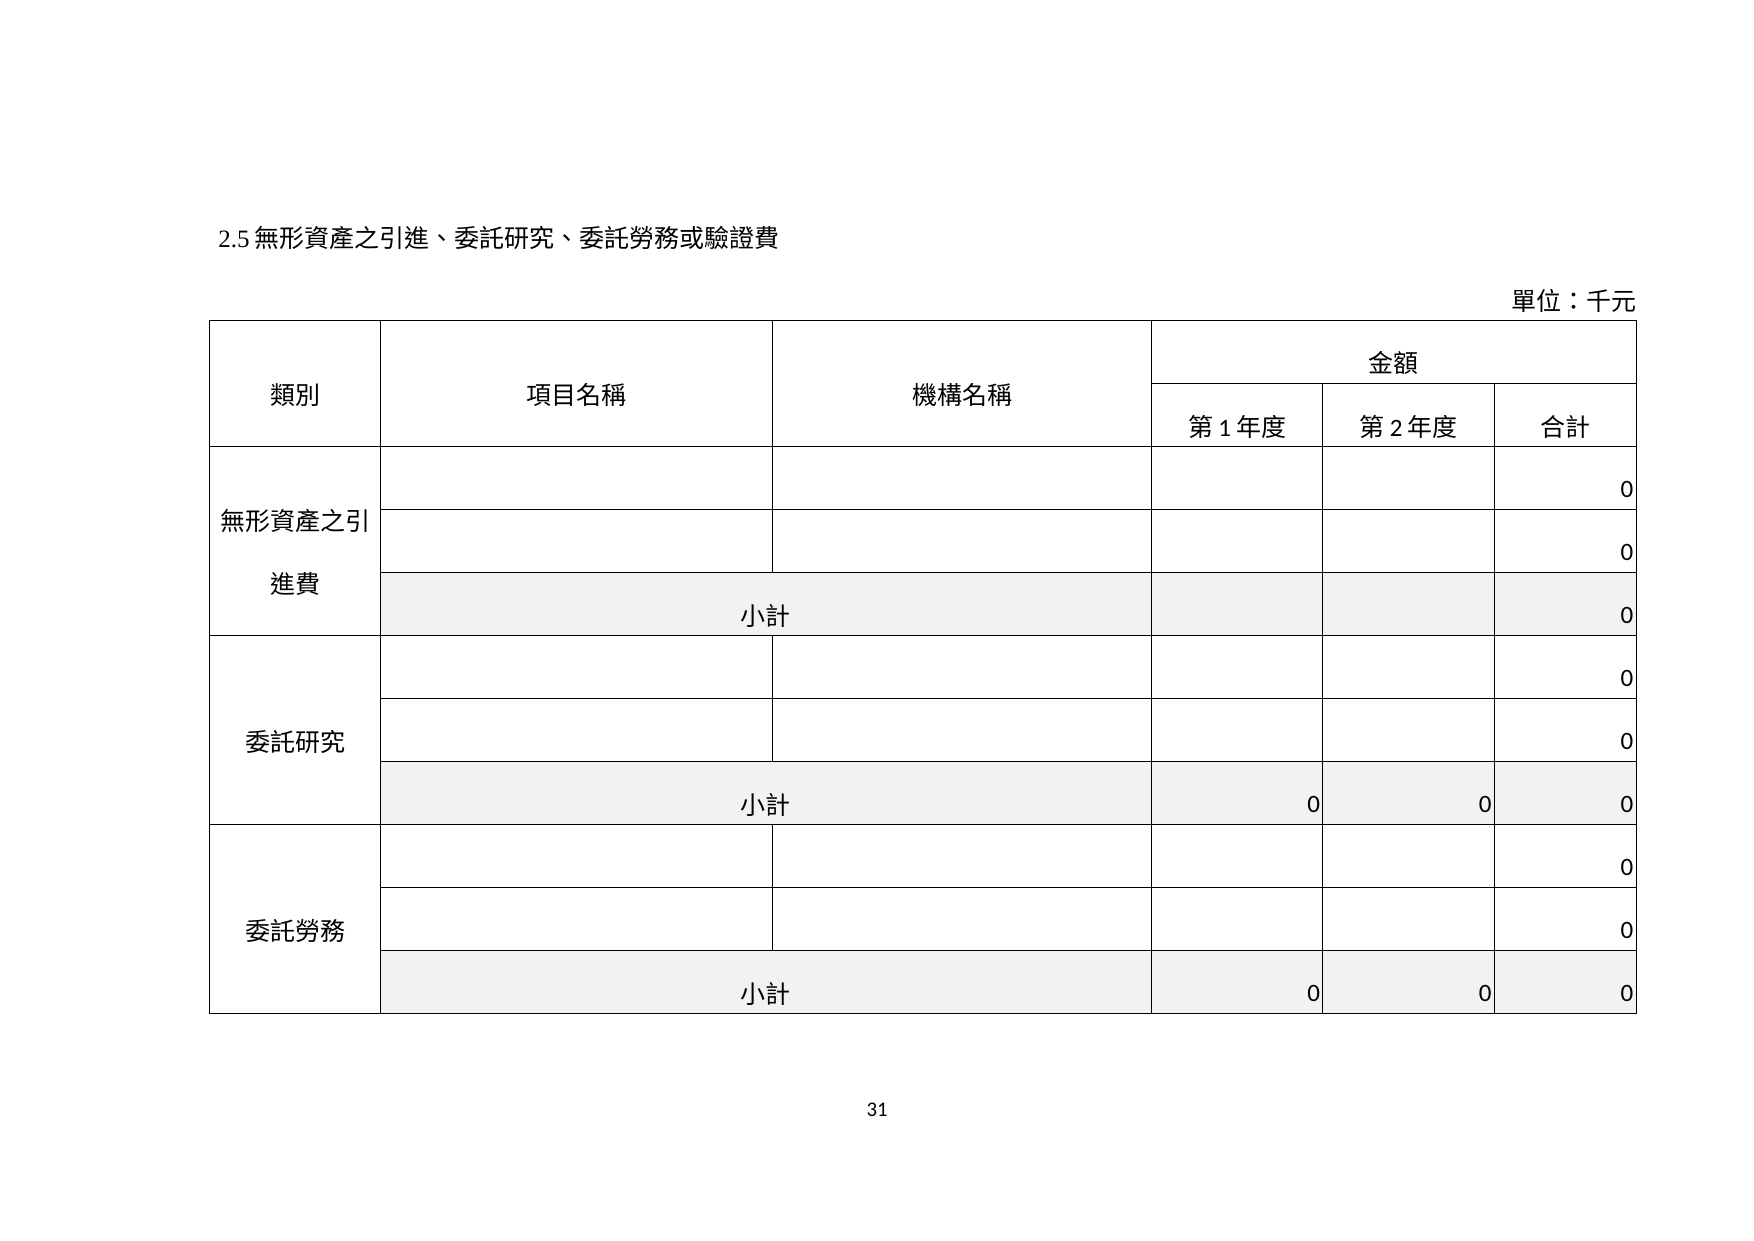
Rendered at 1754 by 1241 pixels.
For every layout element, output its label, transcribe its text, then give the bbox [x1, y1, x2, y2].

table_cell [1323, 447, 1494, 509]
table_cell 0 [1495, 699, 1636, 761]
table_header 機構名稱 [773, 321, 1151, 446]
table_cell [1323, 825, 1494, 887]
table_cell 0 [1495, 762, 1636, 824]
table_cell 0 [1152, 762, 1322, 824]
table_cell [773, 636, 1151, 698]
table_cell 0 [1323, 951, 1494, 1013]
table_cell 委託勞務 [210, 825, 380, 1013]
table_cell 無形資產之引進費 [210, 447, 380, 635]
table_cell 第2年度 [1323, 384, 1494, 446]
table_cell 小計 [381, 762, 1151, 824]
table_cell [381, 636, 772, 698]
table_cell [1323, 636, 1494, 698]
table_cell 合計 [1495, 384, 1636, 446]
table_cell 0 [1152, 951, 1322, 1013]
table_header 金額 [1152, 321, 1636, 383]
table_header 項目名稱 [381, 321, 772, 446]
table_cell 0 [1495, 573, 1636, 635]
table_cell 0 [1495, 447, 1636, 509]
table_header 類別 [210, 321, 380, 446]
text 2.5無形資產之引進、委託研究、委託勞務或驗證費 [218, 195, 1636, 257]
table_cell 0 [1495, 636, 1636, 698]
table_cell 小計 [381, 951, 1151, 1013]
table_cell [1152, 888, 1322, 950]
table_cell [773, 447, 1151, 509]
table_cell [1152, 447, 1322, 509]
table_cell [1152, 510, 1322, 572]
table_cell [773, 825, 1151, 887]
table_cell [1323, 888, 1494, 950]
table_cell [381, 699, 772, 761]
table_cell [1152, 636, 1322, 698]
table_cell [1323, 573, 1494, 635]
table_cell [381, 447, 772, 509]
table_cell [773, 510, 1151, 572]
table_cell [1152, 825, 1322, 887]
table_cell 0 [1323, 762, 1494, 824]
table_cell 第1年度 [1152, 384, 1322, 446]
table_cell 小計 [381, 573, 1151, 635]
table_cell 0 [1495, 825, 1636, 887]
table_cell [381, 888, 772, 950]
table_cell [773, 888, 1151, 950]
table_cell 0 [1495, 888, 1636, 950]
table_cell [1323, 510, 1494, 572]
table_cell [1152, 699, 1322, 761]
table_cell [1323, 699, 1494, 761]
table_cell [381, 825, 772, 887]
table_cell [1152, 573, 1322, 635]
table_cell 0 [1495, 951, 1636, 1013]
table_cell 0 [1495, 510, 1636, 572]
table_cell 委託研究 [210, 636, 380, 824]
table_cell [773, 699, 1151, 761]
table_cell [381, 510, 772, 572]
text 單位：千元 [118, 257, 1636, 320]
